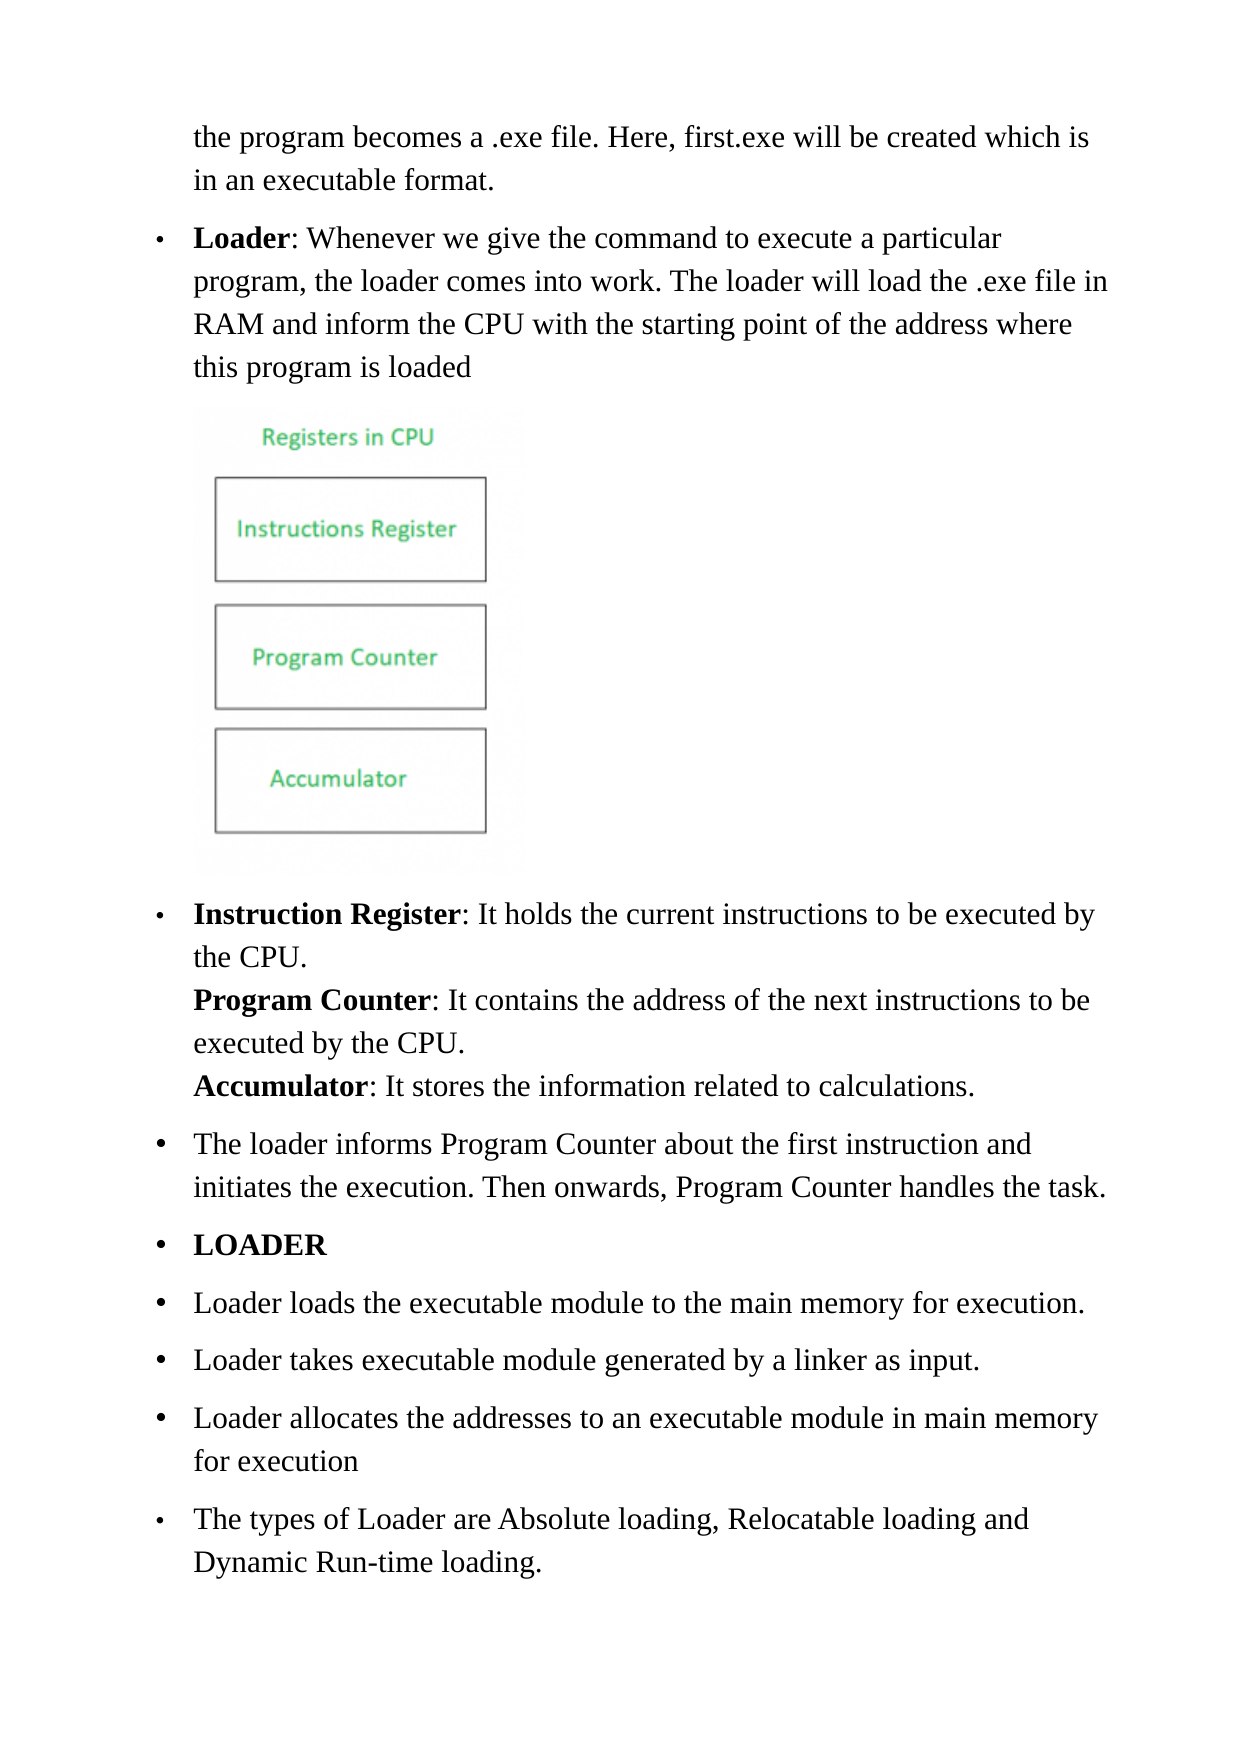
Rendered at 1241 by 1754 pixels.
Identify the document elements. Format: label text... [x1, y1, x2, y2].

list Loader loads the executable module to the main memory for execution. [156, 1284, 1122, 1320]
list The types of Loader are Absolute loading, Relocatable loading and Dynamic Run-time loading. [156, 1500, 1122, 1579]
list Loader takes executable module generated by a linker as input. [156, 1342, 1122, 1377]
list LOADER [156, 1226, 1122, 1262]
list the program becomes a .exe file. Here, first.exe will be created which is in an executable format. [156, 118, 1122, 197]
list Loader: Whenever we give the command to execute a particular program, the loader comes into work. The loader will load the .exe file in RAM and inform the CPU with the starting point of the address where this program is loaded [156, 219, 1122, 384]
list Instruction Register: It holds the current instructions to be executed by the CPU. Program Counter: It contains the address of the next instructions to be executed by the CPU. Accumulator: It stores the information related to calculations. [156, 895, 1122, 1103]
picture [193, 406, 526, 875]
list The loader informs Program Counter about the first instruction and initiates the execution. Then onwards, Program Counter handles the task. [156, 1125, 1122, 1204]
list Loader allocates the addresses to an executable module in main memory for execution [156, 1399, 1122, 1478]
